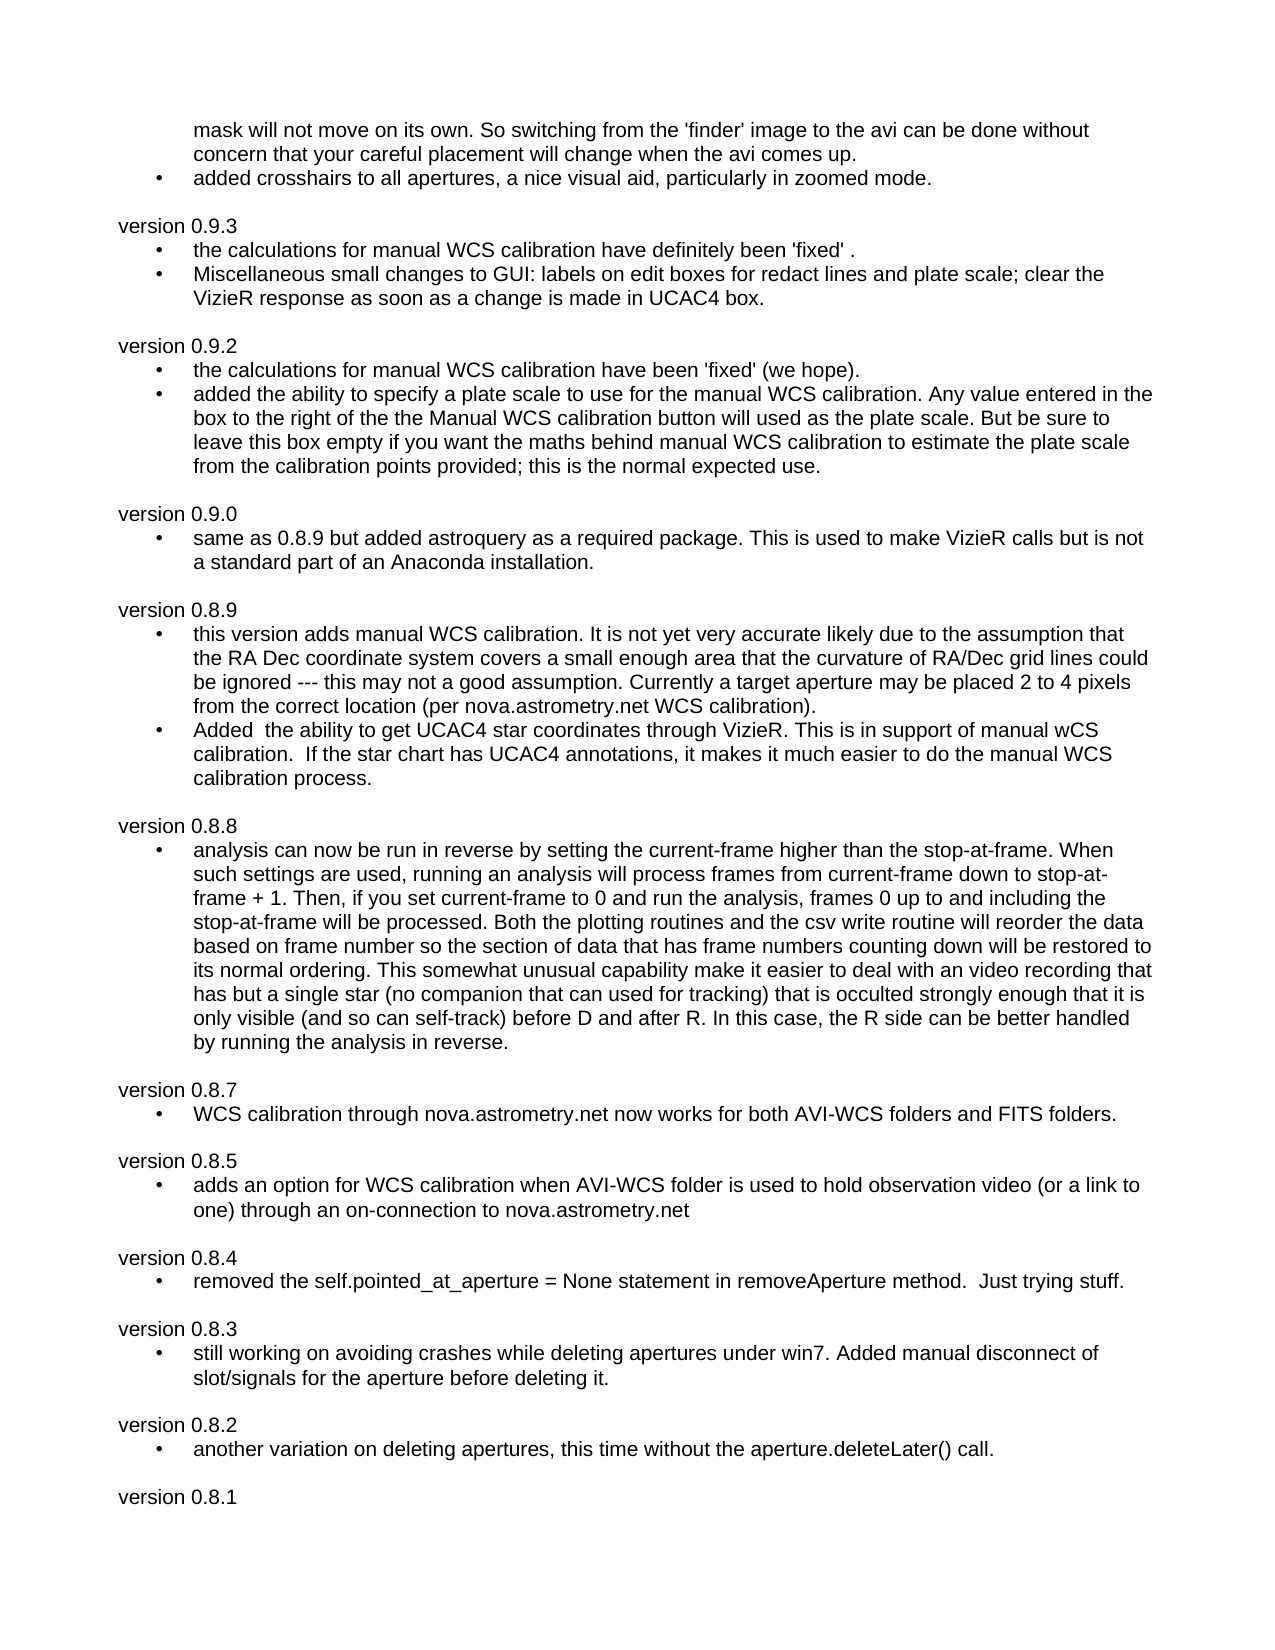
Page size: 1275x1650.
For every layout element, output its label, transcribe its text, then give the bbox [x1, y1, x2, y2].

list this version adds manual WCS calibration. It is not yet very accurate likely due to the assumption that the RA Dec coordinate system covers a small enough area that the curvature of RA/Dec grid lines could be ignored --- this may not a good assumption. Currently a target aperture may be placed 2 to 4 pixels from the correct location (per nova.astrometry.net WCS calibration). [156, 622, 1157, 718]
list removed the self.pointed_at_aperture = None statement in removeAperture method. Just trying stuff. [156, 1269, 1157, 1317]
text version 0.8.8 [118, 814, 1157, 838]
list same as 0.8.9 but added astroquery as a required package. This is used to make VizieR calls but is not a standard part of an Anaconda installation. [156, 526, 1157, 598]
list WCS calibration through nova.astrometry.net now works for both AVI-WCS folders and FITS folders. [156, 1101, 1157, 1149]
text version 0.8.7 [118, 1077, 1157, 1101]
text version 0.9.0 [118, 502, 1157, 526]
list still working on avoiding crashes while deleting apertures under win7. Added manual disconnect of slot/signals for the aperture before deleting it. [156, 1341, 1157, 1413]
list analysis can now be run in reverse by setting the current-frame higher than the stop-at-frame. When such settings are used, running an analysis will process frames from current-frame down to stop-at-frame + 1. Then, if you set current-frame to 0 and run the analysis, frames 0 up to and including the stop-at-frame will be processed. Both the plotting routines and the csv write routine will reorder the data based on frame number so the section of data that has frame numbers counting down will be restored to its normal ordering. This somewhat unusual capability make it easier to deal with an video recording that has but a single star (no companion that can used for tracking) that is occulted strongly enough that it is only visible (and so can self-track) before D and after R. In this case, the R side can be better handled by running the analysis in reverse. [156, 838, 1157, 1077]
text version 0.8.9 [118, 598, 1157, 622]
text version 0.8.4 [118, 1245, 1157, 1269]
list added the ability to specify a plate scale to use for the manual WCS calibration. Any value entered in the box to the right of the the Manual WCS calibration button will used as the plate scale. But be sure to leave this box empty if you want the maths behind manual WCS calibration to estimate the plate scale from the calibration points provided; this is the normal expected use. [156, 382, 1157, 502]
text version 0.9.3 [118, 214, 1157, 238]
list Added the ability to get UCAC4 star coordinates through VizieR. This is in support of manual wCS calibration. If the star chart has UCAC4 annotations, it makes it much easier to do the manual WCS calibration process. [156, 718, 1157, 814]
list the calculations for manual WCS calibration have definitely been 'fixed' . [156, 238, 1157, 262]
list mask will not move on its own. So switching from the 'finder' image to the avi can be done without concern that your careful placement will change when the avi comes up. [156, 118, 1157, 166]
list added crosshairs to all apertures, a nice visual aid, particularly in zoomed mode. [156, 166, 1157, 214]
text version 0.8.1 [118, 1485, 1157, 1509]
list the calculations for manual WCS calibration have been 'fixed' (we hope). [156, 358, 1157, 382]
text version 0.8.5 [118, 1149, 1157, 1173]
list another variation on deleting apertures, this time without the aperture.deleteLater() call. [156, 1437, 1157, 1485]
list Miscellaneous small changes to GUI: labels on edit boxes for redact lines and plate scale; clear the VizieR response as soon as a change is made in UCAC4 box. [156, 262, 1157, 334]
list adds an option for WCS calibration when AVI-WCS folder is used to hold observation video (or a link to one) through an on-connection to nova.astrometry.net [156, 1173, 1157, 1245]
text version 0.8.3 [118, 1317, 1157, 1341]
text version 0.8.2 [118, 1413, 1157, 1437]
text version 0.9.2 [118, 334, 1157, 358]
